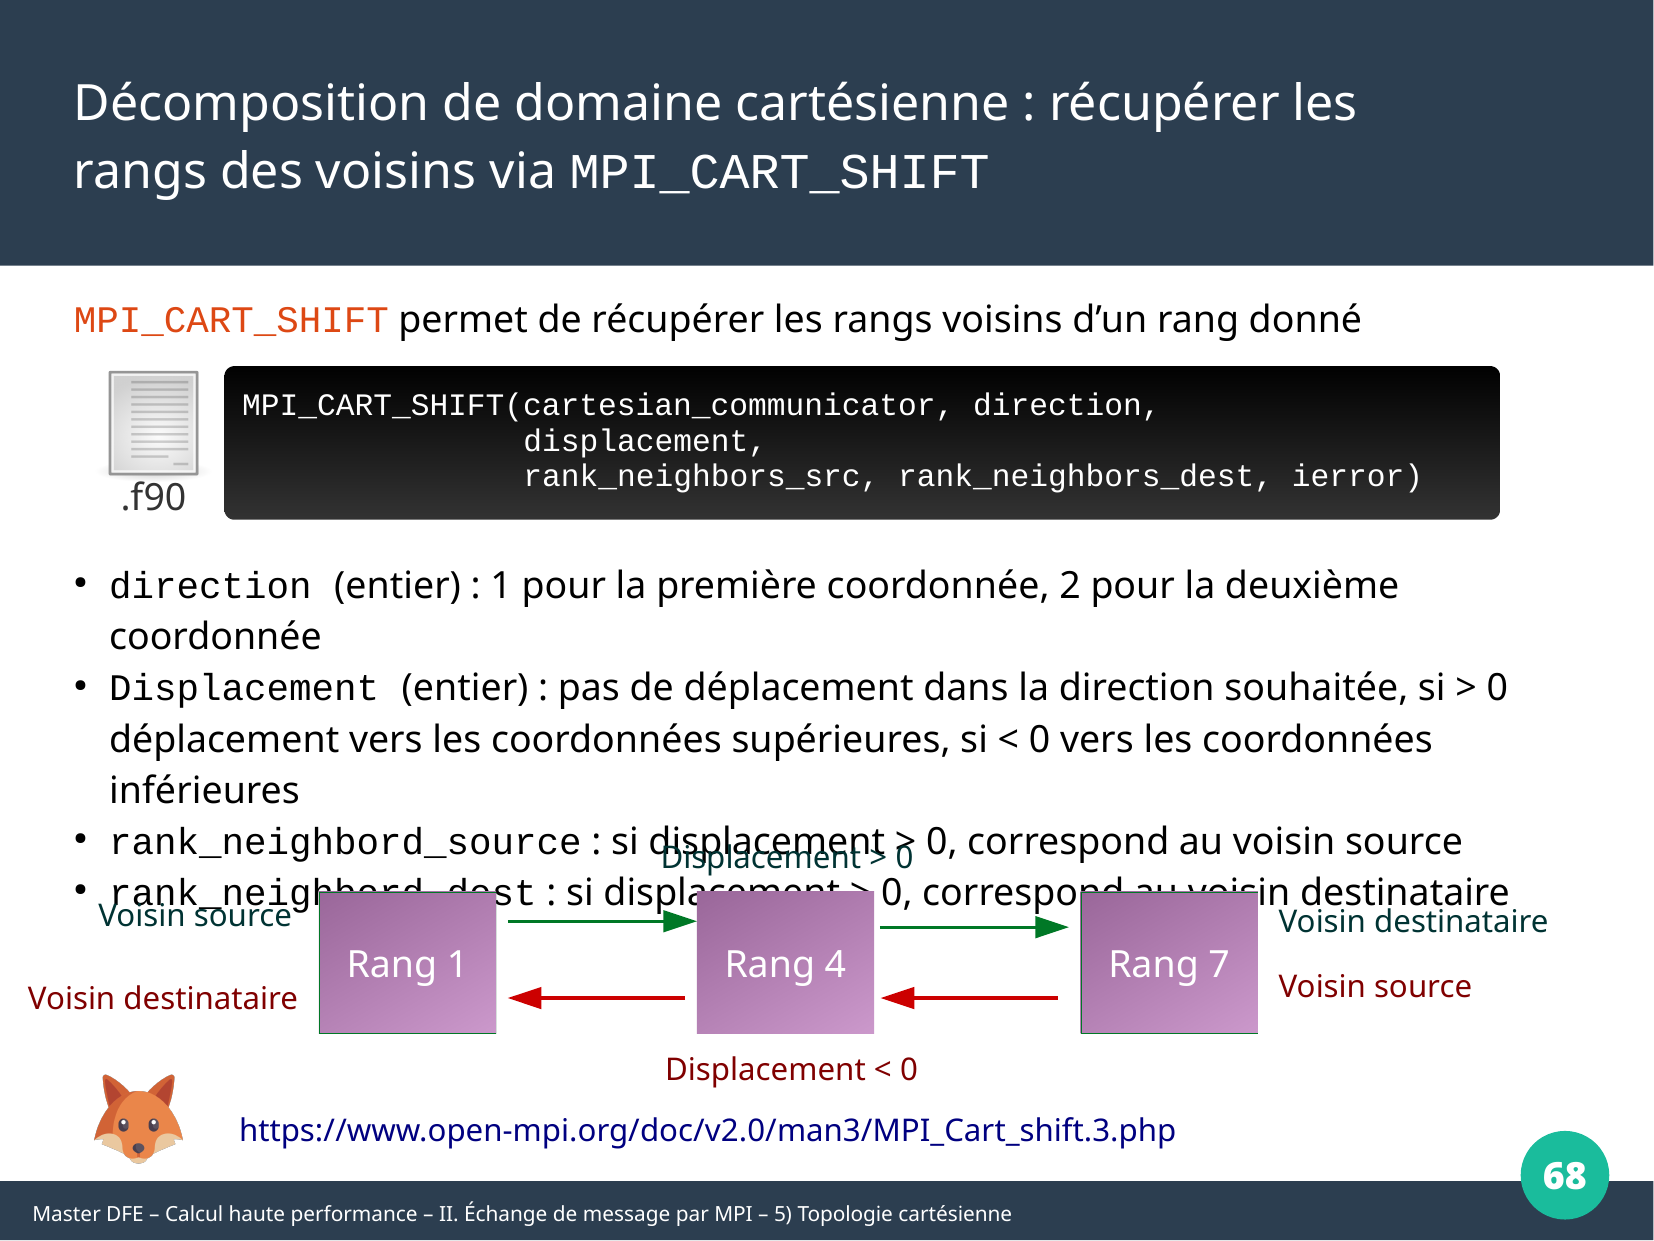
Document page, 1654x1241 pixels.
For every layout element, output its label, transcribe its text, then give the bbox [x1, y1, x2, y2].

text_box Voisin source [1263, 956, 1654, 1023]
text_box Voisin destinataire [5, 968, 313, 1034]
text_box MPI_CART_SHIFT permet de récupérer les rangs voisins d’un rang donné [59, 285, 1619, 355]
text_box Voisin source [35, 885, 308, 952]
text_box direction (entier) : 1 pour la première coordonnée, 2 pour la deuxième coordonnée Displacement (entier) : pas de déplacement dans la direction souhaitée, si > 0 déplacement vers les coordonnées supérieures, si < 0 vers les coordonnées inférieures rank_neighbord_source : si displacement > 0, correspond au voisin source rank_neighbord_dest : si displacement > 0, correspond au voisin destinataire [59, 551, 1619, 824]
text_box https://www.open-mpi.org/doc/v2.0/man3/MPI_Cart_shift.3.php [224, 1100, 1489, 1170]
picture [94, 1074, 183, 1164]
text_box Rang 4 [696, 928, 875, 1034]
text_box Décomposition de domaine cartésienne : récupérer les rangs des voisins via MPI_CART_SHIFT [59, 59, 1477, 211]
text_box MPI_CART_SHIFT(cartesian_communicator, direction, displacement, rank_neighbors_src, rank_neighbors_dest, ierror) [224, 366, 1501, 520]
picture [94, 366, 213, 462]
text_box Displacement > 0 [620, 827, 963, 928]
text_box Voisin destinataire [1263, 891, 1654, 956]
text_box Rang 1 [318, 891, 497, 1034]
text_box .f90 [76, 462, 231, 529]
text_box Rang 7 [1080, 891, 1258, 1034]
text_box Master DFE – Calcul haute performance – II. Échange de message par MPI – 5) Topologie cartésienne [17, 1191, 1436, 1235]
text_box Displacement < 0 [625, 1039, 934, 1105]
